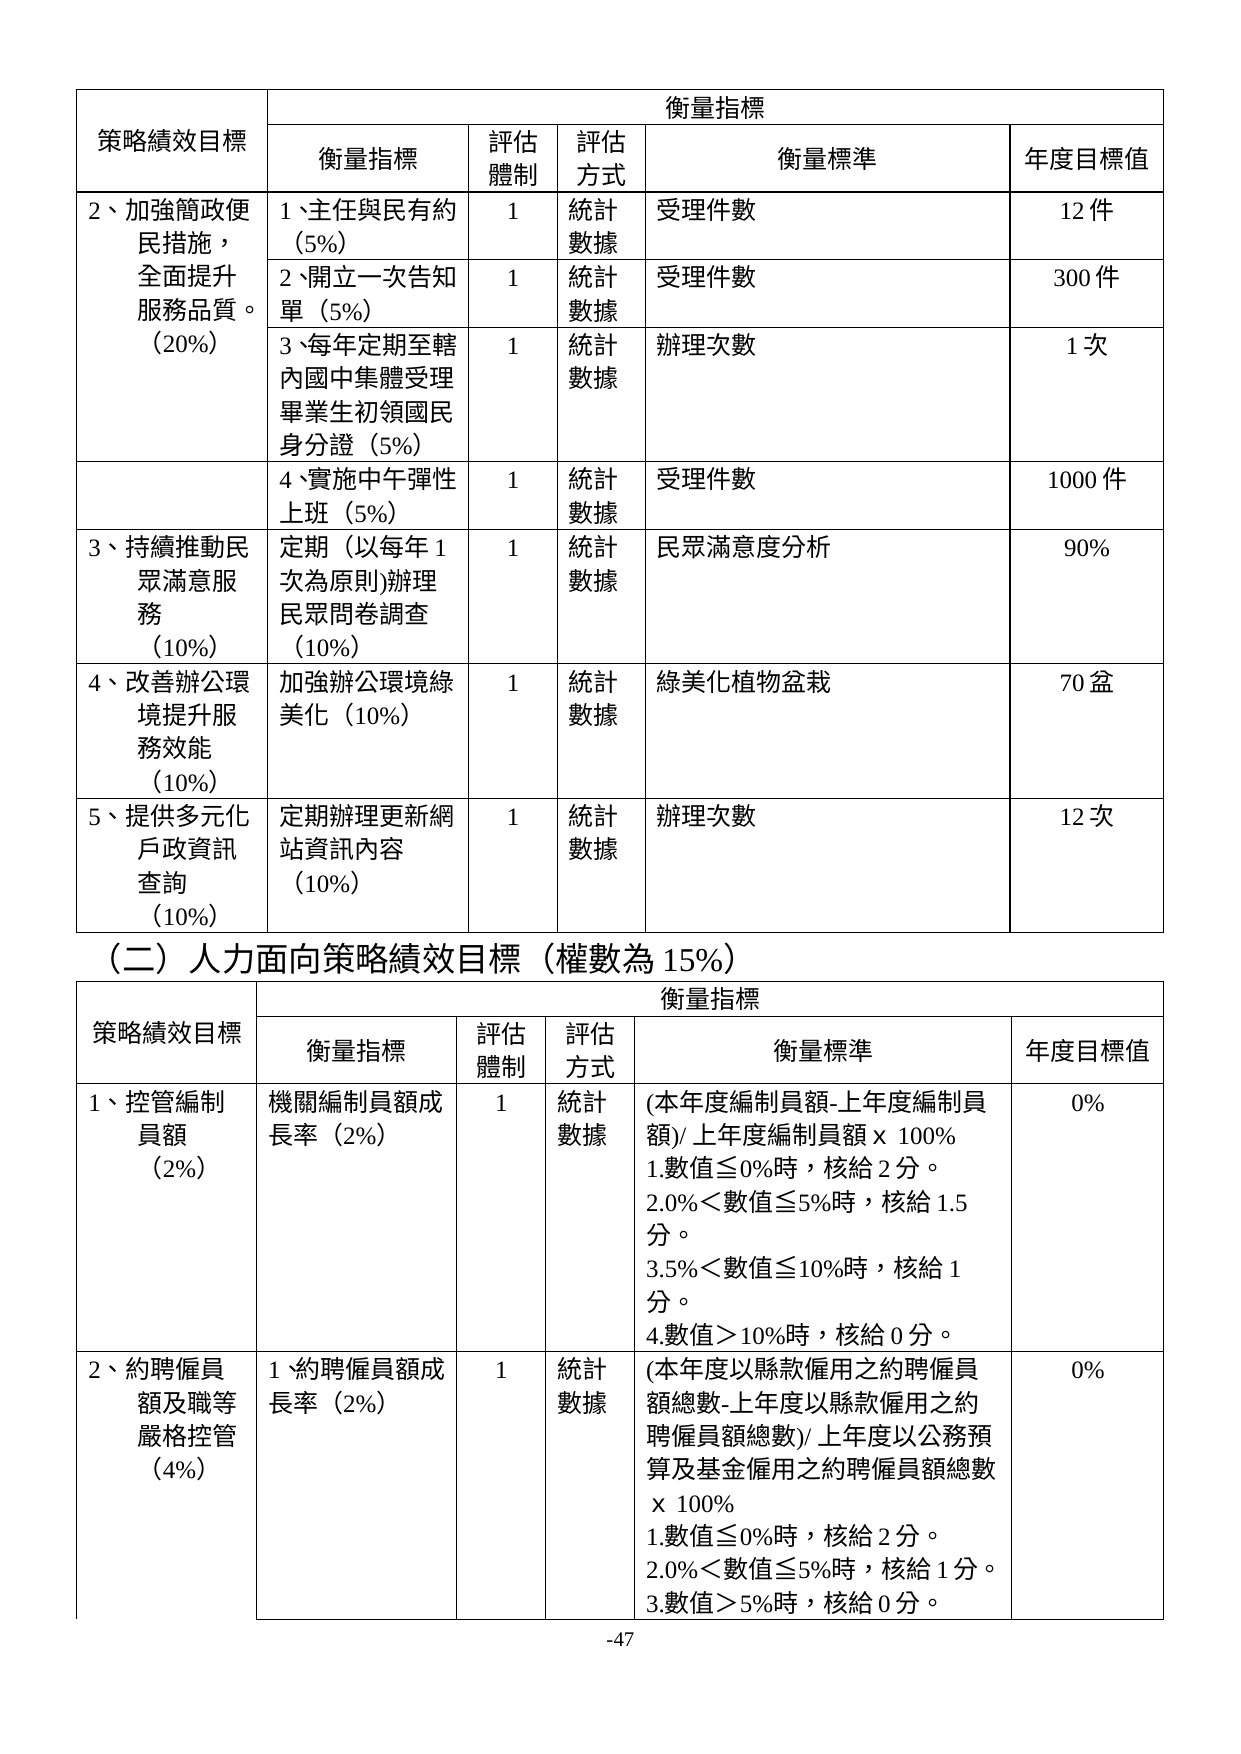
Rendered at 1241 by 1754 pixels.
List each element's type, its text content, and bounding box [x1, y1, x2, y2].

table_cell 辦理次數 [646, 328, 1009, 461]
table_cell 300件 [1011, 260, 1163, 327]
table_cell 3、每年定期至轄內國中集體受理畢業生初領國民身分證（5%） [268, 328, 468, 461]
table_cell 1 [469, 193, 557, 259]
table_cell 提供多元化戶政資訊查詢（10%） [77, 799, 267, 932]
table_cell 定期（以每年1次為原則)辦理民眾問卷調查（10%） [268, 530, 468, 663]
table_cell 1 [469, 260, 557, 327]
table_cell 衡量標準 [646, 125, 1009, 191]
table_cell 1000件 [1011, 462, 1163, 529]
table_cell 1 [469, 530, 557, 663]
table_cell 0% [1012, 1352, 1163, 1619]
table_cell 統計數據 [558, 664, 645, 798]
table_header 策略績效目標 [77, 982, 256, 1083]
table_cell 評估體制 [469, 125, 557, 191]
table_cell 年度目標值 [1011, 125, 1163, 191]
table_cell 約聘僱員額及職等嚴格控管（4%） [77, 1352, 256, 1619]
table_cell 民眾滿意度分析 [646, 530, 1009, 663]
table_cell 機關編制員額成長率（2%） [257, 1084, 456, 1351]
table_cell 4、實施中午彈性上班（5%） [268, 462, 468, 529]
table_cell 1、約聘僱員額成長率（2%） [257, 1352, 456, 1619]
table_cell 1 [457, 1084, 545, 1351]
table_cell 1、主任與民有約（5%） [268, 193, 468, 259]
table_cell 統計數據 [558, 530, 645, 663]
table_cell 綠美化植物盆栽 [646, 664, 1009, 798]
text （二）人力面向策略績效目標（權數為15%） [88, 933, 1152, 981]
table_cell 衡量指標 [257, 1017, 456, 1083]
table_cell 改善辦公環境提升服務效能（10%） [77, 664, 267, 798]
table_cell [77, 462, 267, 529]
table_cell 受理件數 [646, 193, 1009, 259]
table_cell 評估方式 [546, 1017, 634, 1083]
table_cell 統計數據 [558, 799, 645, 932]
table_header 策略績效目標 [77, 90, 267, 191]
table_cell 2、開立一次告知單（5%） [268, 260, 468, 327]
table_cell 辦理次數 [646, 799, 1009, 932]
table_cell 1 [469, 462, 557, 529]
table_cell (本年度以縣款僱用之約聘僱員額總數-上年度以縣款僱用之約聘僱員額總數)/ 上年度以公務預算及基金僱用之約聘僱員額總數ｘ100% 1.數值≦0%時，核給2分。 2.0%＜數值≦5%時，核給1分。 3.數值＞5%時，核給0分。 [635, 1352, 1011, 1619]
table_cell 評估方式 [558, 125, 645, 191]
table_cell 12件 [1011, 193, 1163, 259]
table_cell 1 [469, 664, 557, 798]
table_cell 統計數據 [546, 1084, 634, 1351]
table_cell 衡量標準 [635, 1017, 1011, 1083]
table_cell 1次 [1011, 328, 1163, 461]
table_cell 1 [457, 1352, 545, 1619]
table_cell 1 [469, 799, 557, 932]
table_cell 1 [469, 328, 557, 461]
table_cell 定期辦理更新網站資訊內容（10%） [268, 799, 468, 932]
table_cell 70盆 [1011, 664, 1163, 798]
table_cell 控管編制員額（2%） [77, 1084, 256, 1351]
table_cell (本年度編制員額-上年度編制員額)/ 上年度編制員額ｘ100% 1.數值≦0%時，核給2分。 2.0%＜數值≦5%時，核給1.5分。 3.5%＜數值≦10%時，核給1分。 4.數值＞10%時，核給0分。 [635, 1084, 1011, 1351]
table_cell 12次 [1011, 799, 1163, 932]
table_cell 年度目標值 [1012, 1017, 1163, 1083]
table_header 衡量指標 [257, 982, 1163, 1016]
table_cell 統計數據 [546, 1352, 634, 1619]
table_cell 統計數據 [558, 462, 645, 529]
table_cell 統計數據 [558, 193, 645, 259]
table_cell 受理件數 [646, 260, 1009, 327]
table_cell 加強辦公環境綠美化（10%） [268, 664, 468, 798]
table_cell 加強簡政便民措施，全面提升服務品質。（20%） [77, 193, 267, 461]
table_header 衡量指標 [268, 90, 1163, 124]
table_cell 統計數據 [558, 260, 645, 327]
table_cell 0% [1012, 1084, 1163, 1351]
table_cell 評估體制 [457, 1017, 545, 1083]
table_cell 受理件數 [646, 462, 1009, 529]
table_cell 90% [1011, 530, 1163, 663]
table_cell 統計數據 [558, 328, 645, 461]
table_cell 持續推動民眾滿意服務（10%） [77, 530, 267, 663]
table_cell 衡量指標 [268, 125, 468, 191]
